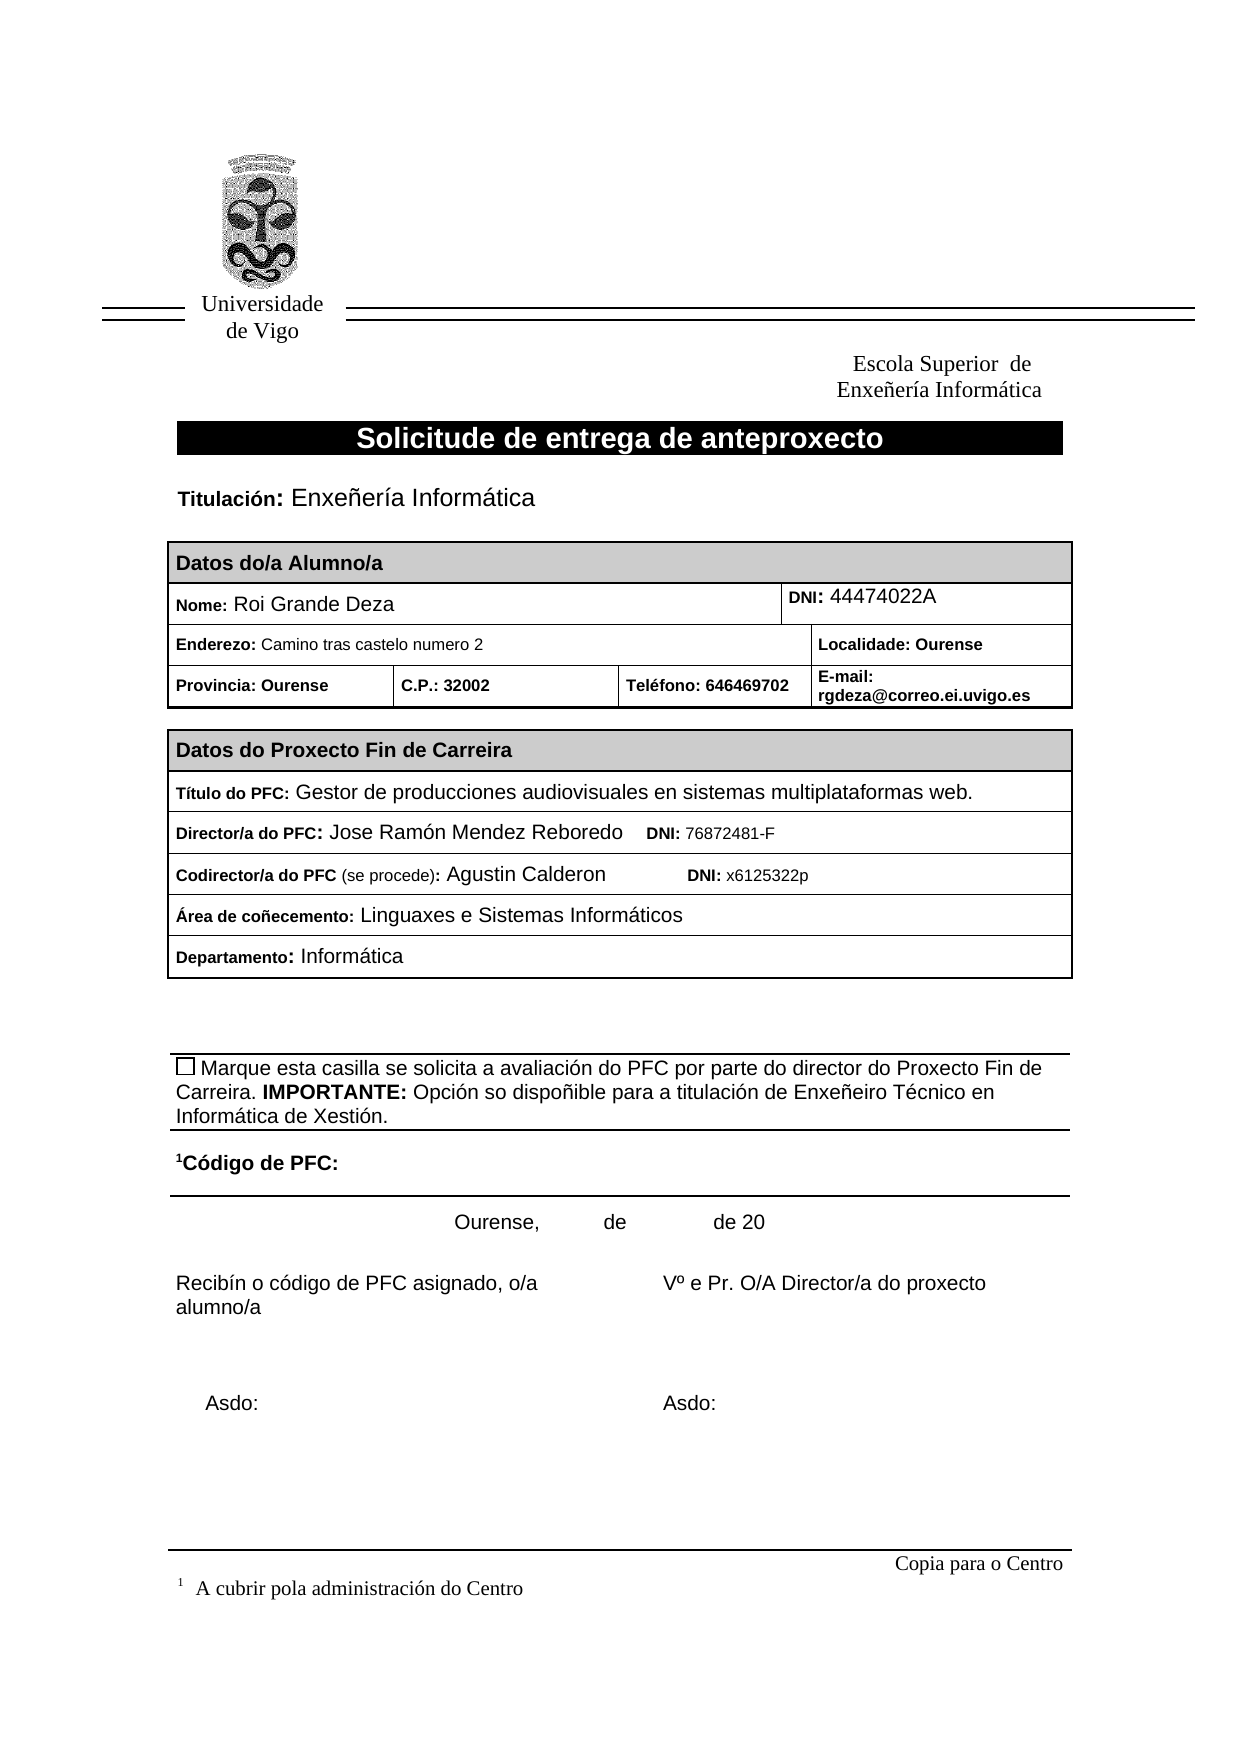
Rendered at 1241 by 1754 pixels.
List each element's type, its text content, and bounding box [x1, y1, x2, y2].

table_cell Marque esta casilla se solicita a avaliación do PFC por parte do director do Proxecto Fin de Carreira. IMPORTANTE: Opción so dispoñible para a titulación de Enxeñeiro Técnico en Informática de Xestión. [168, 1053, 1072, 1129]
table_cell Recibín o código de PFC asignado, o/a alumno/a Asdo: [168, 1271, 618, 1418]
table_cell Área de coñecemento: Linguaxes e Sistemas Informáticos [169, 895, 1071, 935]
table_cell [168, 979, 1072, 1053]
text 1 A cubrir pola administración do Centro [177, 1575, 1063, 1599]
text Titulación: Enxeñería Informática [177, 483, 1063, 512]
table_cell [168, 1419, 1072, 1549]
table_cell DNI: 44474022A [782, 584, 1071, 624]
table_cell Codirector/a do PFC (se procede): Agustin Calderon DNI: x6125322p [169, 854, 1071, 894]
table_cell Vº e Pr. O/A Director/a do proxecto Asdo: [619, 1271, 1072, 1418]
table_cell Nome: Roi Grande Deza [169, 584, 781, 624]
table_cell Director/a do PFC: Jose Ramón Mendez Reboredo DNI: 76872481-F [169, 812, 1071, 853]
table_cell Teléfono: 646469702 [619, 666, 811, 706]
table_cell Enderezo: Camino tras castelo numero 2 [169, 625, 811, 665]
table_header Datos do/a Alumno/a [169, 543, 1071, 582]
table_cell Provincia: Ourense [169, 666, 393, 706]
table_cell C.P.: 32002 [394, 666, 618, 706]
subtitle Solicitude de entrega de anteproxecto [177, 421, 1063, 455]
text Copia para o Centro [177, 1551, 1063, 1575]
table_cell Departamento: Informática [169, 936, 1071, 977]
table_cell Ourense, de de 20 [168, 1195, 1072, 1271]
table_cell Localidade: Ourense [812, 625, 1071, 665]
picture [220, 147, 300, 290]
table_cell Título do PFC: Gestor de producciones audiovisuales en sistemas multiplataformas web. [169, 772, 1071, 811]
table_cell E-mail: rgdeza@correo.ei.uvigo.es [812, 666, 1071, 706]
table_cell Datos do Proxecto Fin de Carreira [169, 731, 1071, 770]
table_cell 1Código de PFC: [168, 1129, 1072, 1195]
table_cell [168, 709, 1072, 729]
